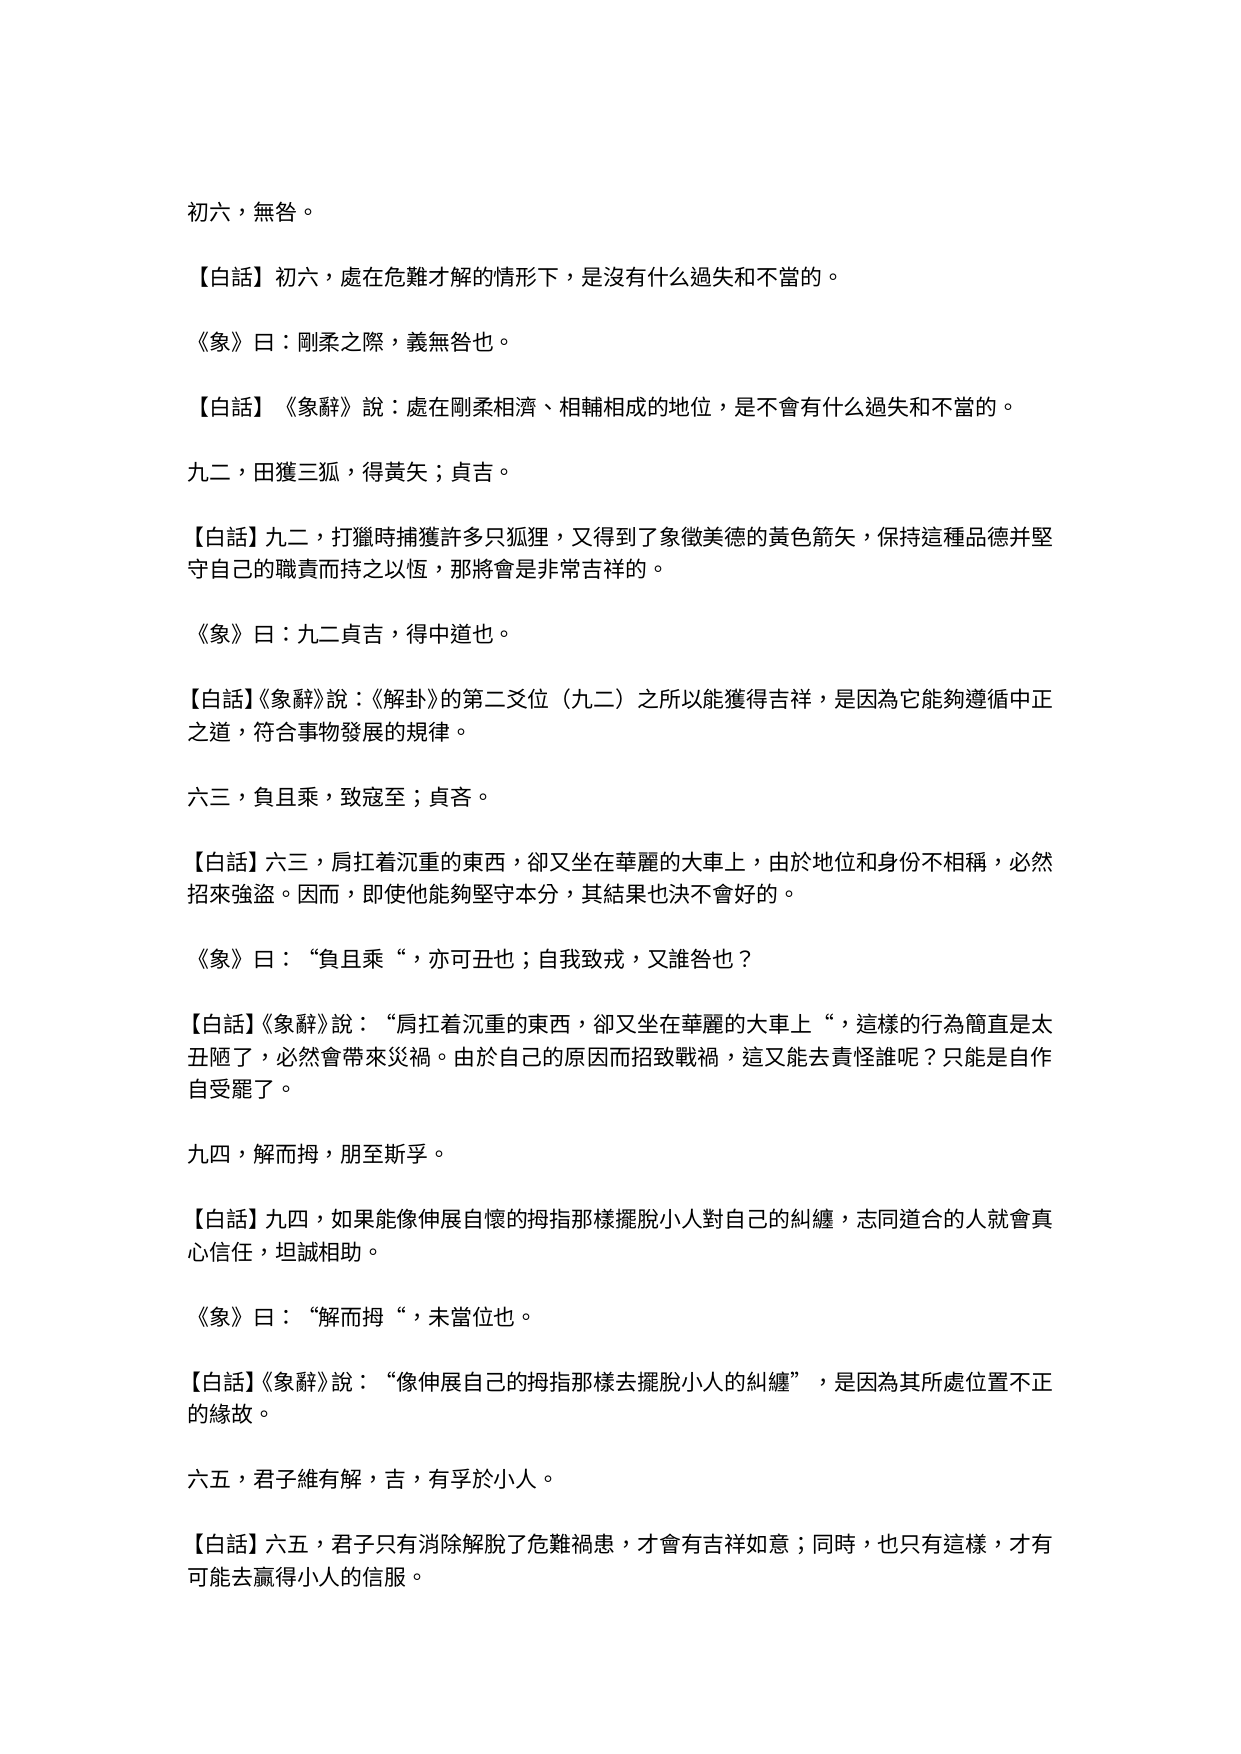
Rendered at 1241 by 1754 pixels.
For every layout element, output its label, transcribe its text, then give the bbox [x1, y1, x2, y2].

text 【白話】《象辭》說：《解卦》的第二爻位（九二）之所以能獲得吉祥，是因為它能夠遵循中正之道，符合事物發展的規律。 [187, 682, 1053, 747]
text 《象》曰：“負且乘“，亦可丑也；自我致戎，又誰咎也？ [187, 942, 1053, 974]
text 六五，君子維有解，吉，有孚於小人。 [187, 1462, 1053, 1494]
text 九二，田獲三狐，得黃矢；貞吉。 [187, 454, 1053, 487]
text 【白話】九二，打獵時捕獲許多只狐狸，又得到了象徵美德的黃色箭矢，保持這種品德并堅守自己的職責而持之以恆，那將會是非常吉祥的。 [187, 519, 1053, 584]
text 初六，無咎。 [187, 194, 1053, 227]
text 【白話】《象辭》說：“肩扛着沉重的東西，卻又坐在華麗的大車上“，這樣的行為簡直是太丑陋了，必然會帶來災禍。由於自己的原因而招致戰禍，這又能去責怪誰呢？只能是自作自受罷了。 [187, 1007, 1053, 1104]
text 【白話】六三，肩扛着沉重的東西，卻又坐在華麗的大車上，由於地位和身份不相稱，必然招來強盜。因而，即使他能夠堅守本分，其結果也決不會好的。 [187, 844, 1053, 909]
text 【白話】九四，如果能像伸展自懷的拇指那樣擺脫小人對自己的糾纏，志同道合的人就會真心信任，坦誠相助。 [187, 1202, 1053, 1267]
text 【白話】六五，君子只有消除解脫了危難禍患，才會有吉祥如意；同時，也只有這樣，才有可能去贏得小人的信服。 [187, 1527, 1053, 1592]
text 《象》曰：剛柔之際，義無咎也。 [187, 324, 1053, 357]
text 【白話】《象辭》說：處在剛柔相濟、相輔相成的地位，是不會有什么過失和不當的。 [187, 389, 1053, 422]
text 《象》曰：九二貞吉，得中道也。 [187, 617, 1053, 649]
text 【白話】《象辭》說：“像伸展自己的拇指那樣去擺脫小人的糾纏”，是因為其所處位置不正的緣故。 [187, 1364, 1053, 1429]
text 《象》曰：“解而拇“，未當位也。 [187, 1299, 1053, 1332]
text 六三，負且乘，致寇至；貞吝。 [187, 779, 1053, 812]
text 【白話】初六，處在危難才解的情形下，是沒有什么過失和不當的。 [187, 259, 1053, 292]
text 九四，解而拇，朋至斯孚。 [187, 1137, 1053, 1169]
